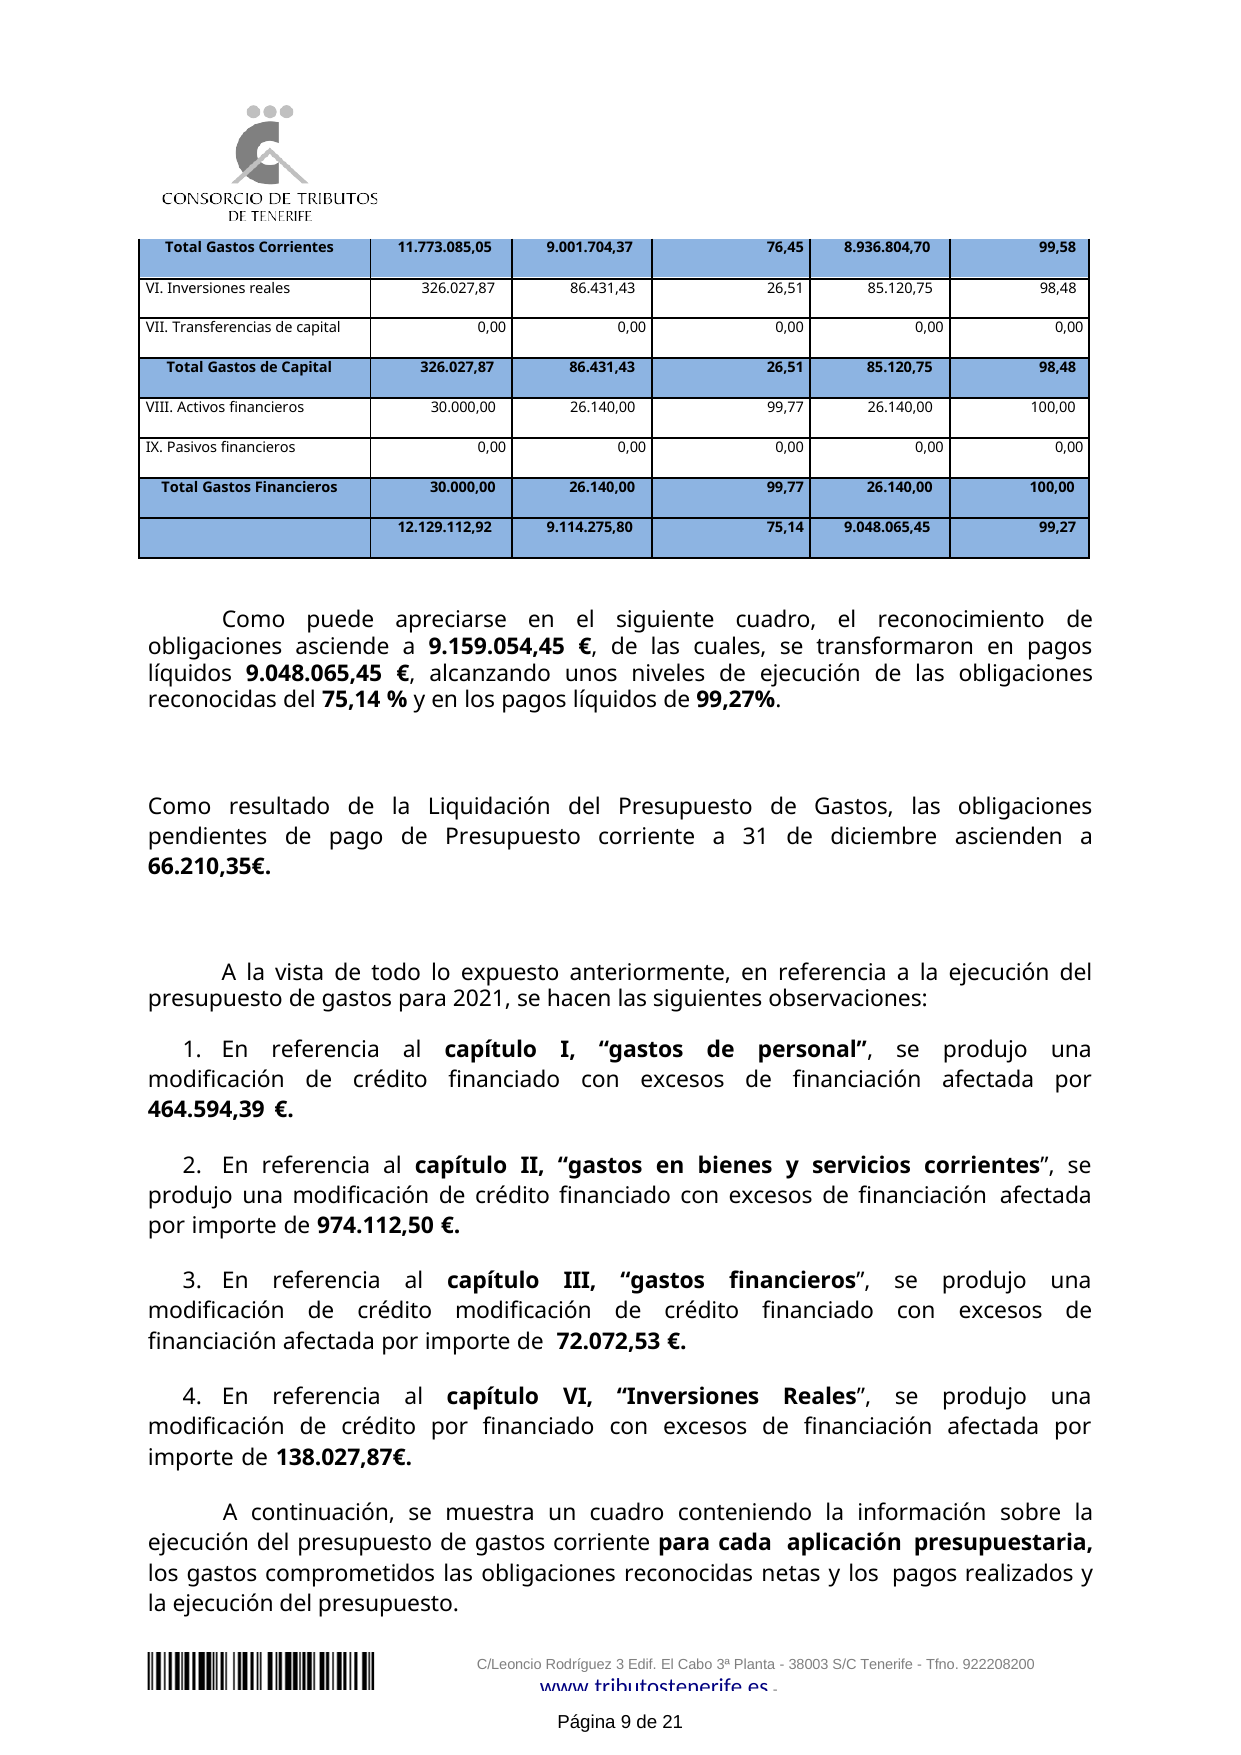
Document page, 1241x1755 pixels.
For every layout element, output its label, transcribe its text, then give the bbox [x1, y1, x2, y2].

table_header 9.001.704,37 [513, 239, 651, 277]
table_cell 26.140,00 [811, 479, 949, 517]
table_cell 0,00 [951, 439, 1088, 477]
table_cell VI. Inversiones reales [140, 280, 370, 317]
table_cell IX. Pasivos financieros [140, 439, 370, 477]
table_header 11.773.085,05 [371, 239, 511, 277]
table_cell 0,00 [513, 319, 651, 357]
table_cell 98,48 [951, 280, 1088, 317]
table_cell 26,51 [653, 280, 809, 317]
table_header 8.936.804,70 [811, 239, 949, 277]
table_cell 30.000,00 [371, 399, 511, 437]
text Como resultado de la Liquidación del Presupuesto de Gastos, las obligaciones pendientes de pago de Presupuesto corriente a 31 de diciembre ascienden a 66.210,35€. [148, 789, 1093, 881]
table_cell 12.129.112,92 [371, 519, 511, 557]
table_cell 100,00 [951, 399, 1088, 437]
table_cell 30.000,00 [371, 479, 511, 517]
table_cell 0,00 [653, 439, 809, 477]
table_cell 0,00 [513, 439, 651, 477]
table_cell 326.027,87 [371, 280, 511, 317]
list En referencia al capítulo I, “gastos de personal”, se produjo una modificación de crédito financiado con excesos de financiación afectada por 464.594,39 €. [129, 1032, 1092, 1124]
table_cell 85.120,75 [811, 359, 949, 397]
text Como puede apreciarse en el siguiente cuadro, el reconocimiento de obligaciones asciende a 9.159.054,45 €, de las cuales, se transformaron en pagos líquidos 9.048.065,45 €, alcanzando unos niveles de ejecución de las obligaciones reconocidas del 75,14 % y en los pagos líquidos de 99,27%. [148, 607, 1093, 713]
table_cell [140, 519, 370, 557]
table_cell 0,00 [371, 439, 511, 477]
table_cell 99,27 [951, 519, 1088, 557]
table_cell 0,00 [951, 319, 1088, 357]
table_cell 86.431,43 [513, 359, 651, 397]
table_cell 326.027,87 [371, 359, 511, 397]
table_cell VIII. Activos financieros [140, 399, 370, 437]
table_header 99,58 [951, 239, 1088, 277]
table_cell 98,48 [951, 359, 1088, 397]
table_cell Total Gastos de Capital [140, 359, 370, 397]
table_cell 86.431,43 [513, 280, 651, 317]
text A continuación, se muestra un cuadro conteniendo la información sobre la ejecución del presupuesto de gastos corriente para cada aplicación presupuestaria, los gastos comprometidos las obligaciones reconocidas netas y los pagos realizados y la ejecución del presupuesto. [148, 1496, 1093, 1618]
table_cell 9.114.275,80 [513, 519, 651, 557]
text A la vista de todo lo expuesto anteriormente, en referencia a la ejecución del presupuesto de gastos para 2021, se hacen las siguientes observaciones: [148, 959, 1093, 1012]
table_cell 26.140,00 [513, 399, 651, 437]
table_cell 9.048.065,45 [811, 519, 949, 557]
table_cell 26,51 [653, 359, 809, 397]
table_cell 99,77 [653, 399, 809, 437]
table_header Total Gastos Corrientes [140, 239, 370, 277]
table_header 76,45 [653, 239, 809, 277]
table_cell 0,00 [371, 319, 511, 357]
table_cell 0,00 [811, 439, 949, 477]
list En referencia al capítulo VI, “Inversiones Reales”, se produjo una modificación de crédito por financiado con excesos de financiación afectada por importe de 138.027,87€. [129, 1380, 1092, 1472]
table_cell Total Gastos Financieros [140, 479, 370, 517]
table_cell 26.140,00 [811, 399, 949, 437]
table_cell VII. Transferencias de capital [140, 319, 370, 357]
list En referencia al capítulo III, “gastos financieros”, se produjo una modificación de crédito modificación de crédito financiado con excesos de financiación afectada por importe de 72.072,53 €. [129, 1264, 1092, 1356]
table_cell 99,77 [653, 479, 809, 517]
table_cell 75,14 [653, 519, 809, 557]
table_cell 26.140,00 [513, 479, 651, 517]
table_cell 0,00 [811, 319, 949, 357]
table_cell 0,00 [653, 319, 809, 357]
table_cell 85.120,75 [811, 280, 949, 317]
table_cell 100,00 [951, 479, 1088, 517]
list En referencia al capítulo II, “gastos en bienes y servicios corrientes”, se produjo una modificación de crédito financiado con excesos de financiación afectada por importe de 974.112,50 €. [129, 1148, 1092, 1240]
